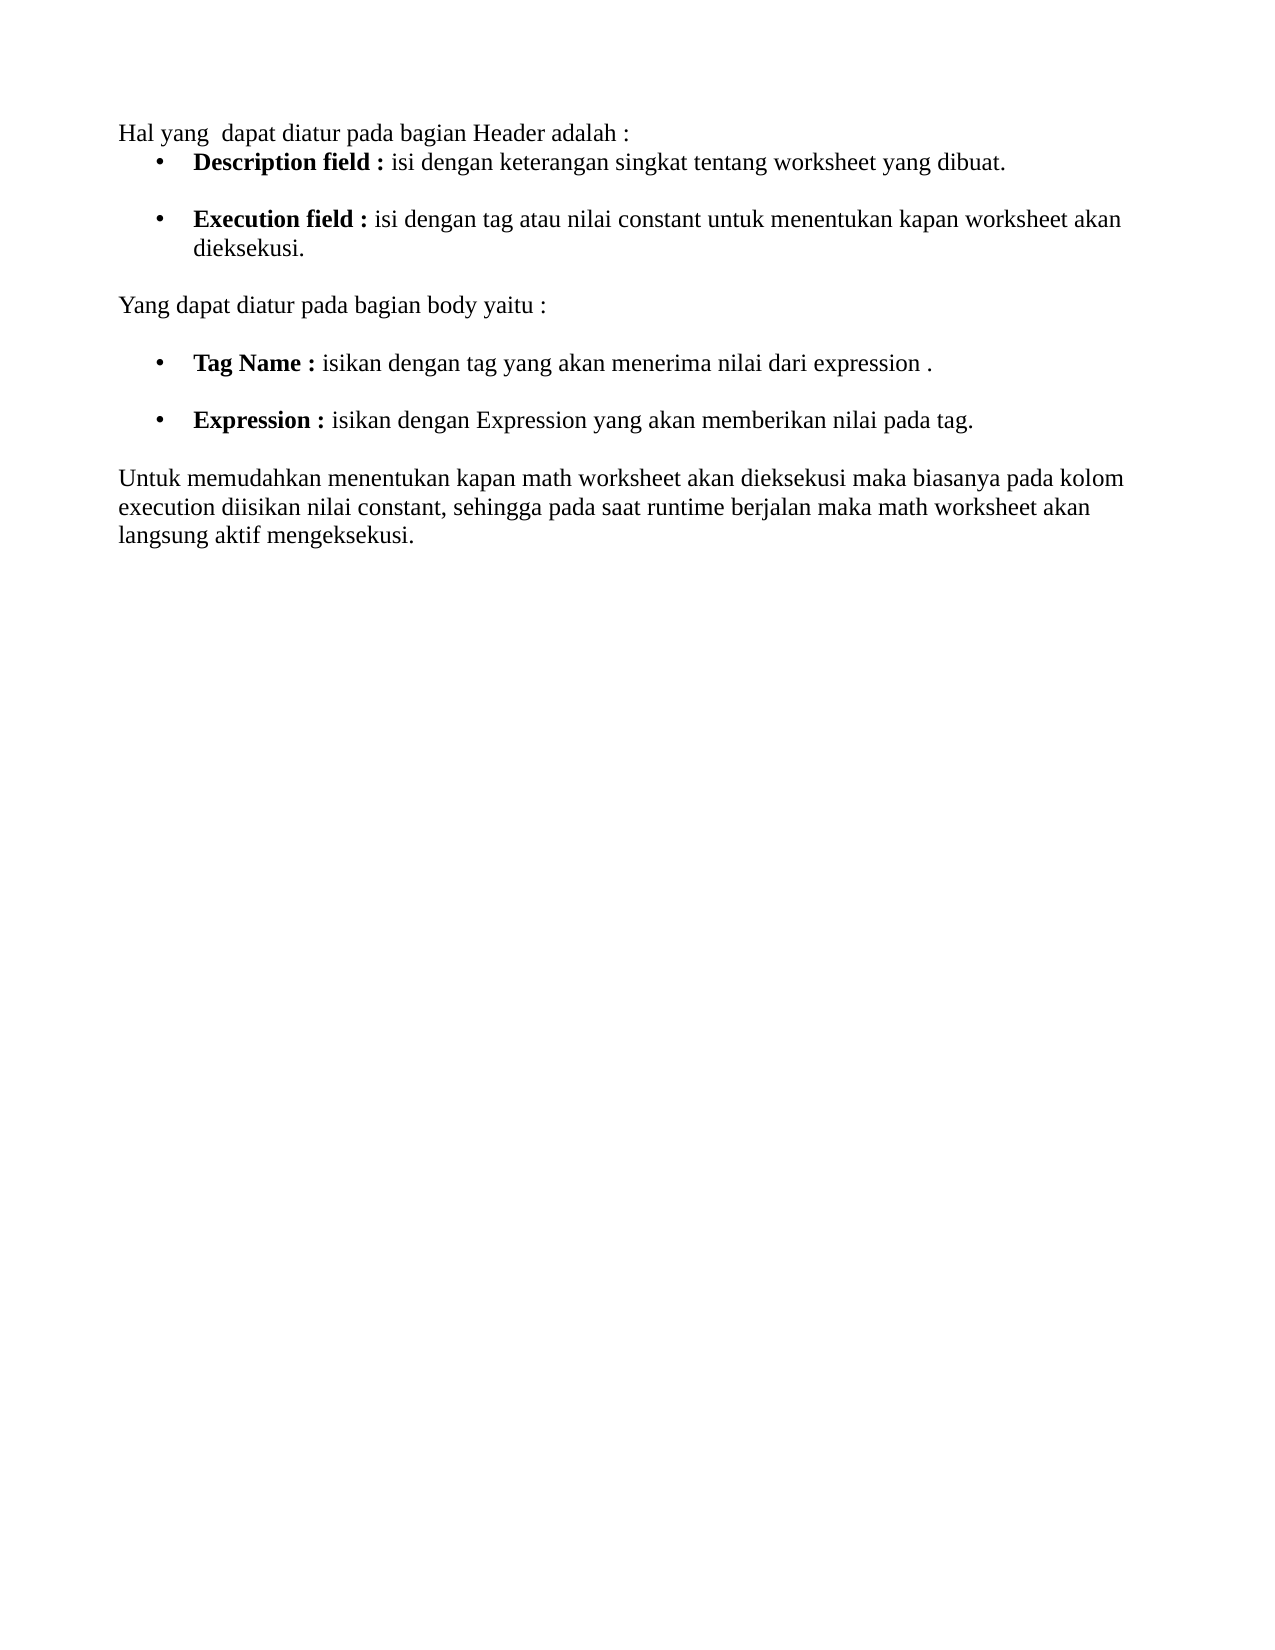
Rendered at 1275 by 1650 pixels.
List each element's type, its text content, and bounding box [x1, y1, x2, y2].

list Tag Name : isikan dengan tag yang akan menerima nilai dari expression . [156, 348, 1157, 377]
list Execution field : isi dengan tag atau nilai constant untuk menentukan kapan worksheet akan dieksekusi. [156, 204, 1157, 262]
text Yang dapat diatur pada bagian body yaitu : [118, 291, 1157, 319]
text Untuk memudahkan menentukan kapan math worksheet akan dieksekusi maka biasanya pada kolom execution diisikan nilai constant, sehingga pada saat runtime berjalan maka math worksheet akan langsung aktif mengeksekusi. [118, 463, 1157, 549]
list Description field : isi dengan keterangan singkat tentang worksheet yang dibuat. [156, 147, 1157, 176]
list Expression : isikan dengan Expression yang akan memberikan nilai pada tag. [156, 406, 1157, 434]
text Hal yang dapat diatur pada bagian Header adalah : [118, 118, 1157, 147]
